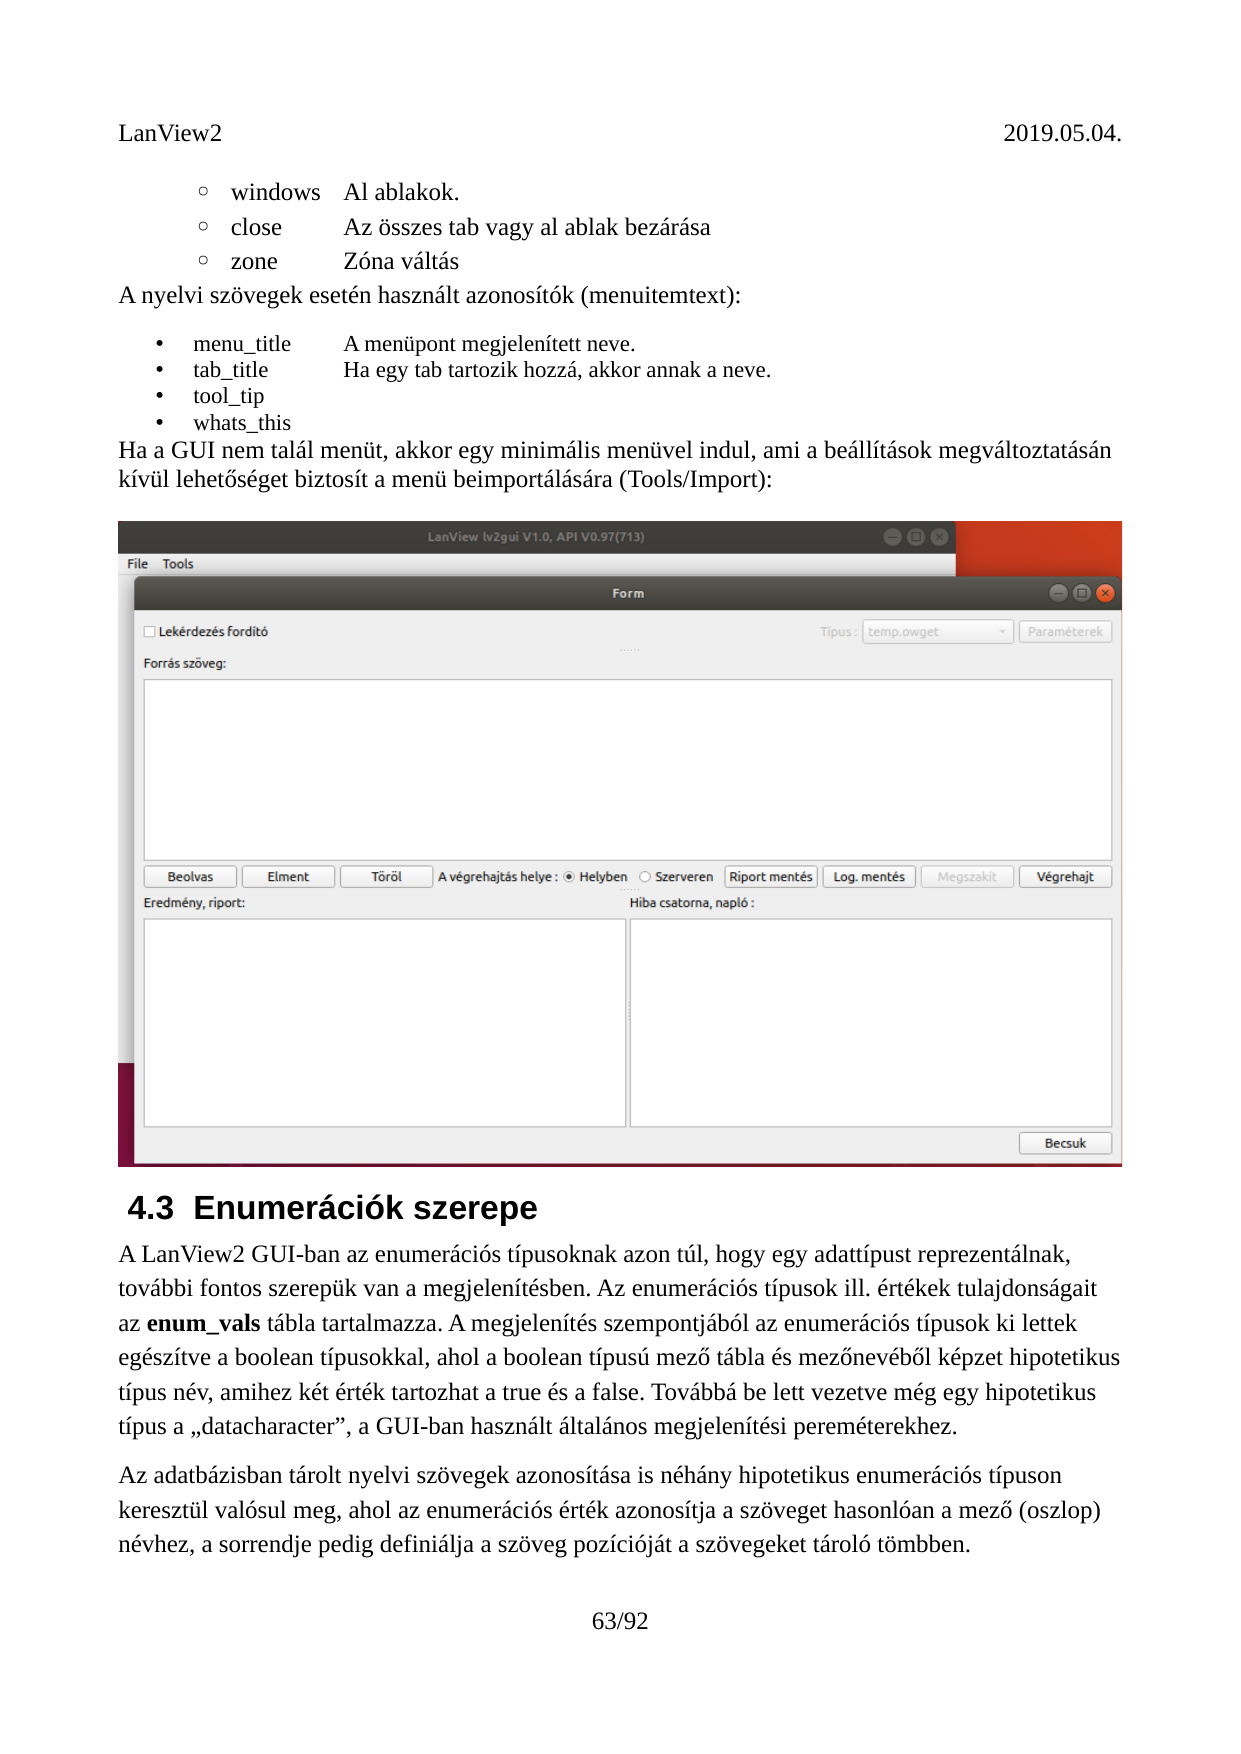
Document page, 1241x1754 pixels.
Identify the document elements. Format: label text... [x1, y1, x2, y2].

list windows Al ablakok. [193, 177, 1122, 206]
text Az adatbázisban tárolt nyelvi szövegek azonosítása is néhány hipotetikus enumerációs típuson keresztül valósul meg, ahol az enumerációs érték azonosítja a szöveget hasonlóan a mező (oszlop) névhez, a sorrendje pedig definiálja a szöveg pozícióját a szövegeket tároló tömbben. [118, 1460, 1122, 1558]
list zone Zóna váltás [193, 246, 1122, 275]
picture [118, 521, 1123, 1167]
list tool_tip [156, 382, 1122, 409]
list whats_this [156, 409, 1122, 435]
text A LanView2 GUI-ban az enumerációs típusoknak azon túl, hogy egy adattípust reprezentálnak, további fontos szerepük van a megjelenítésben. Az enumerációs típusok ill. értékek tulajdonságait az enum_vals tábla tartalmazza. A megjelenítés szempontjából az enumerációs típusok ki lettek egészítve a boolean típusokkal, ahol a boolean típusú mező tábla és mezőnevéből képzet hipotetikus típus név, amihez két érték tartozhat a true és a false. Továbbá be lett vezetve még egy hipotetikus típus a „datacharacter”, a GUI-ban használt általános megjelenítési pereméterekhez. [118, 1239, 1122, 1440]
subtitle Enumerációk szerepe [118, 1188, 1122, 1226]
text A nyelvi szövegek esetén használt azonosítók (menuitemtext): [118, 281, 1122, 309]
text Ha a GUI nem talál menüt, akkor egy minimális menüvel indul, ami a beállítások megváltoztatásán kívül lehetőséget biztosít a menü beimportálására (Tools/Import): [118, 435, 1122, 492]
list tab_title Ha egy tab tartozik hozzá, akkor annak a neve. [156, 356, 1122, 382]
list menu_title A menüpont megjelenített neve. [156, 329, 1122, 356]
list close Az összes tab vagy al ablak bezárása [193, 212, 1122, 240]
